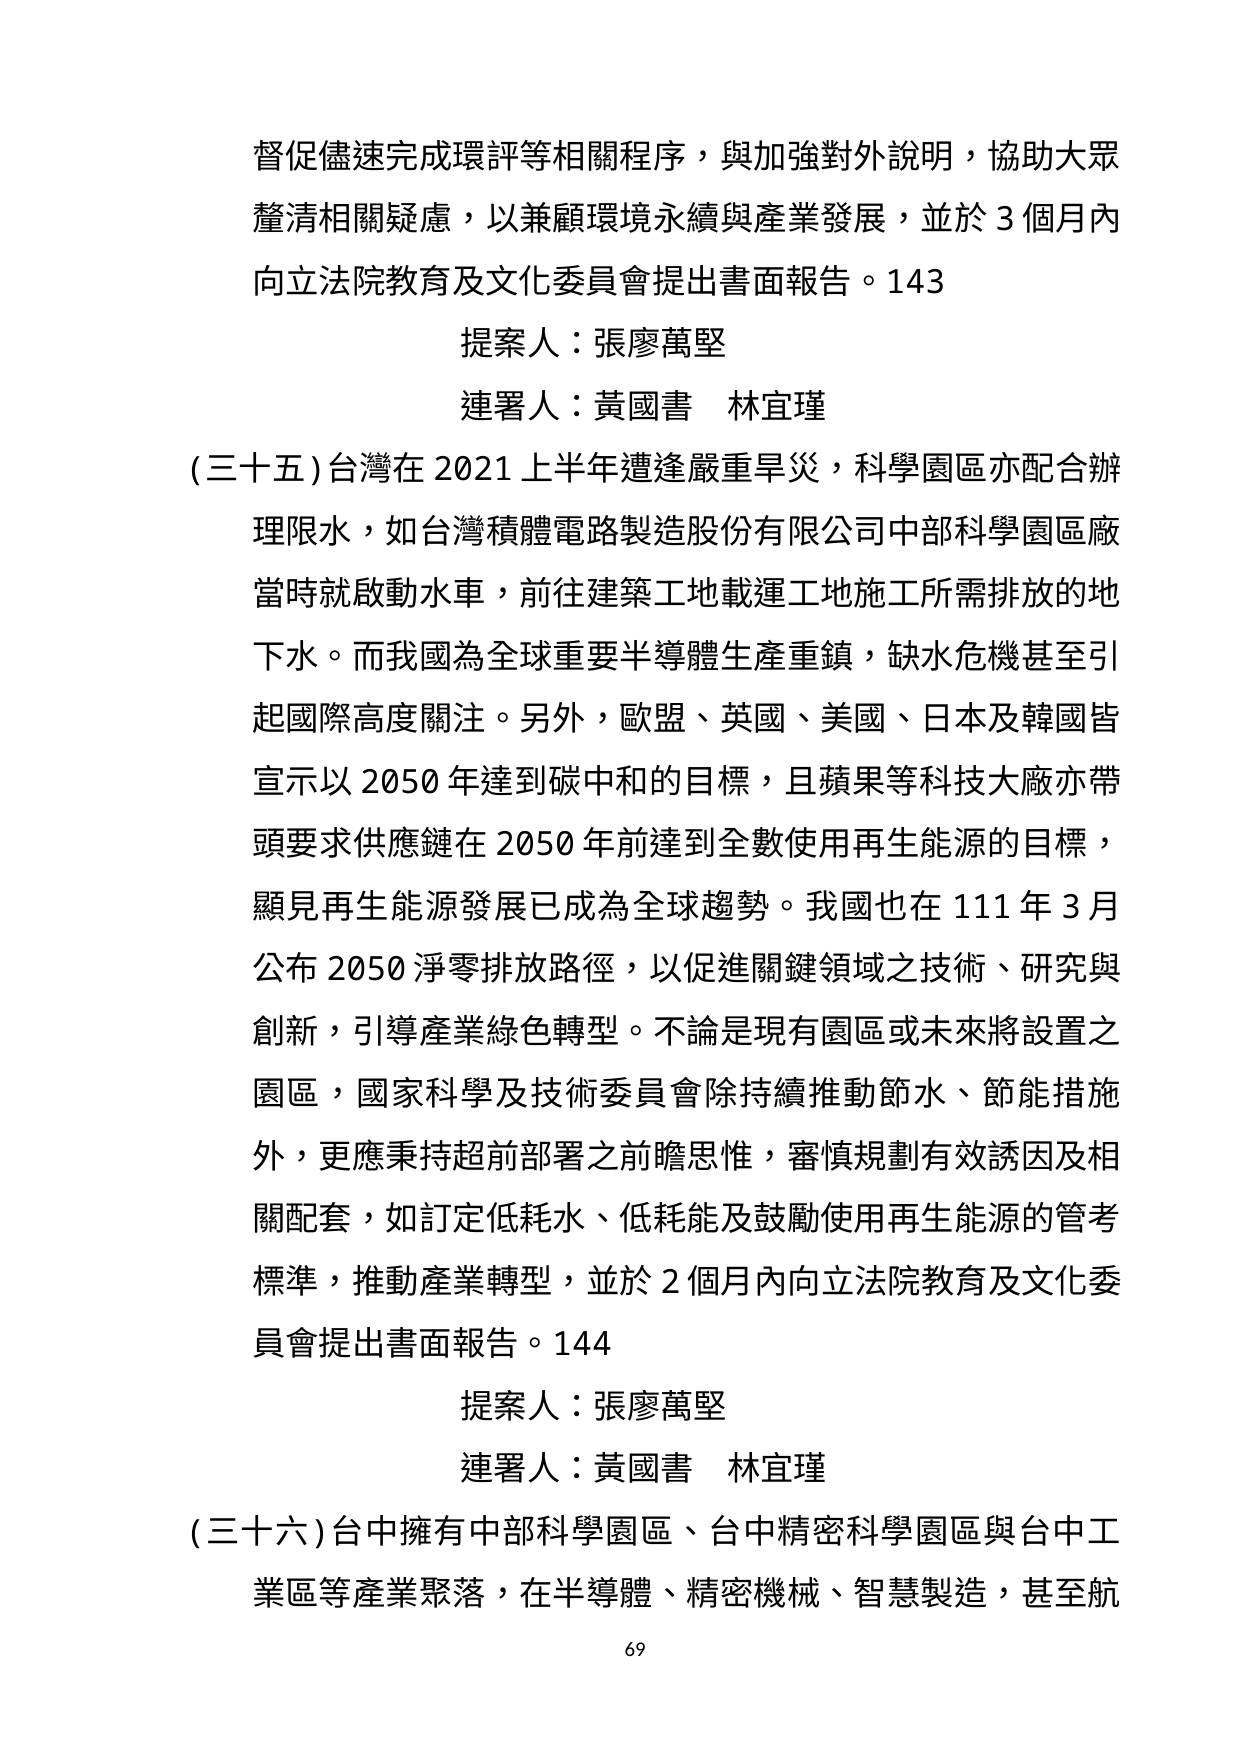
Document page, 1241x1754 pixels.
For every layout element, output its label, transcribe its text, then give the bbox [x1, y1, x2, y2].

text (三十五)台灣在2021上半年遭逢嚴重旱災，科學園區亦配合辦理限水，如台灣積體電路製造股份有限公司中部科學園區廠當時就啟動水車，前往建築工地載運工地施工所需排放的地下水。而我國為全球重要半導體生產重鎮，缺水危機甚至引起國際高度關注。另外，歐盟、英國、美國、日本及韓國皆宣示以2050年達到碳中和的目標，且蘋果等科技大廠亦帶頭要求供應鏈在2050年前達到全數使用再生能源的目標，顯見再生能源發展已成為全球趨勢。我國也在111年3月公布2050淨零排放路徑，以促進關鍵領域之技術、研究與創新，引導產業綠色轉型。不論是現有園區或未來將設置之園區，國家科學及技術委員會除持續推動節水、節能措施外，更應秉持超前部署之前瞻思惟，審慎規劃有效誘因及相關配套，如訂定低耗水、低耗能及鼓勵使用再生能源的管考標準，推動產業轉型，並於2個月內向立法院教育及文化委員會提出書面報告。144 [185, 425, 1122, 1362]
text 督促儘速完成環評等相關程序，與加強對外說明，協助大眾釐清相關疑慮，以兼顧環境永續與產業發展，並於3個月內向立法院教育及文化委員會提出書面報告。143 [185, 112, 1122, 300]
text 提案人：張廖萬堅 [460, 300, 1122, 362]
text 連署人：黃國書 林宜瑾 [460, 362, 1122, 425]
text (三十六)台中擁有中部科學園區、台中精密科學園區與台中工業區等產業聚落，在半導體、精密機械、智慧製造，甚至航 [185, 1487, 1122, 1612]
text 連署人：黃國書 林宜瑾 [460, 1425, 1122, 1487]
text 提案人：張廖萬堅 [460, 1362, 1122, 1425]
